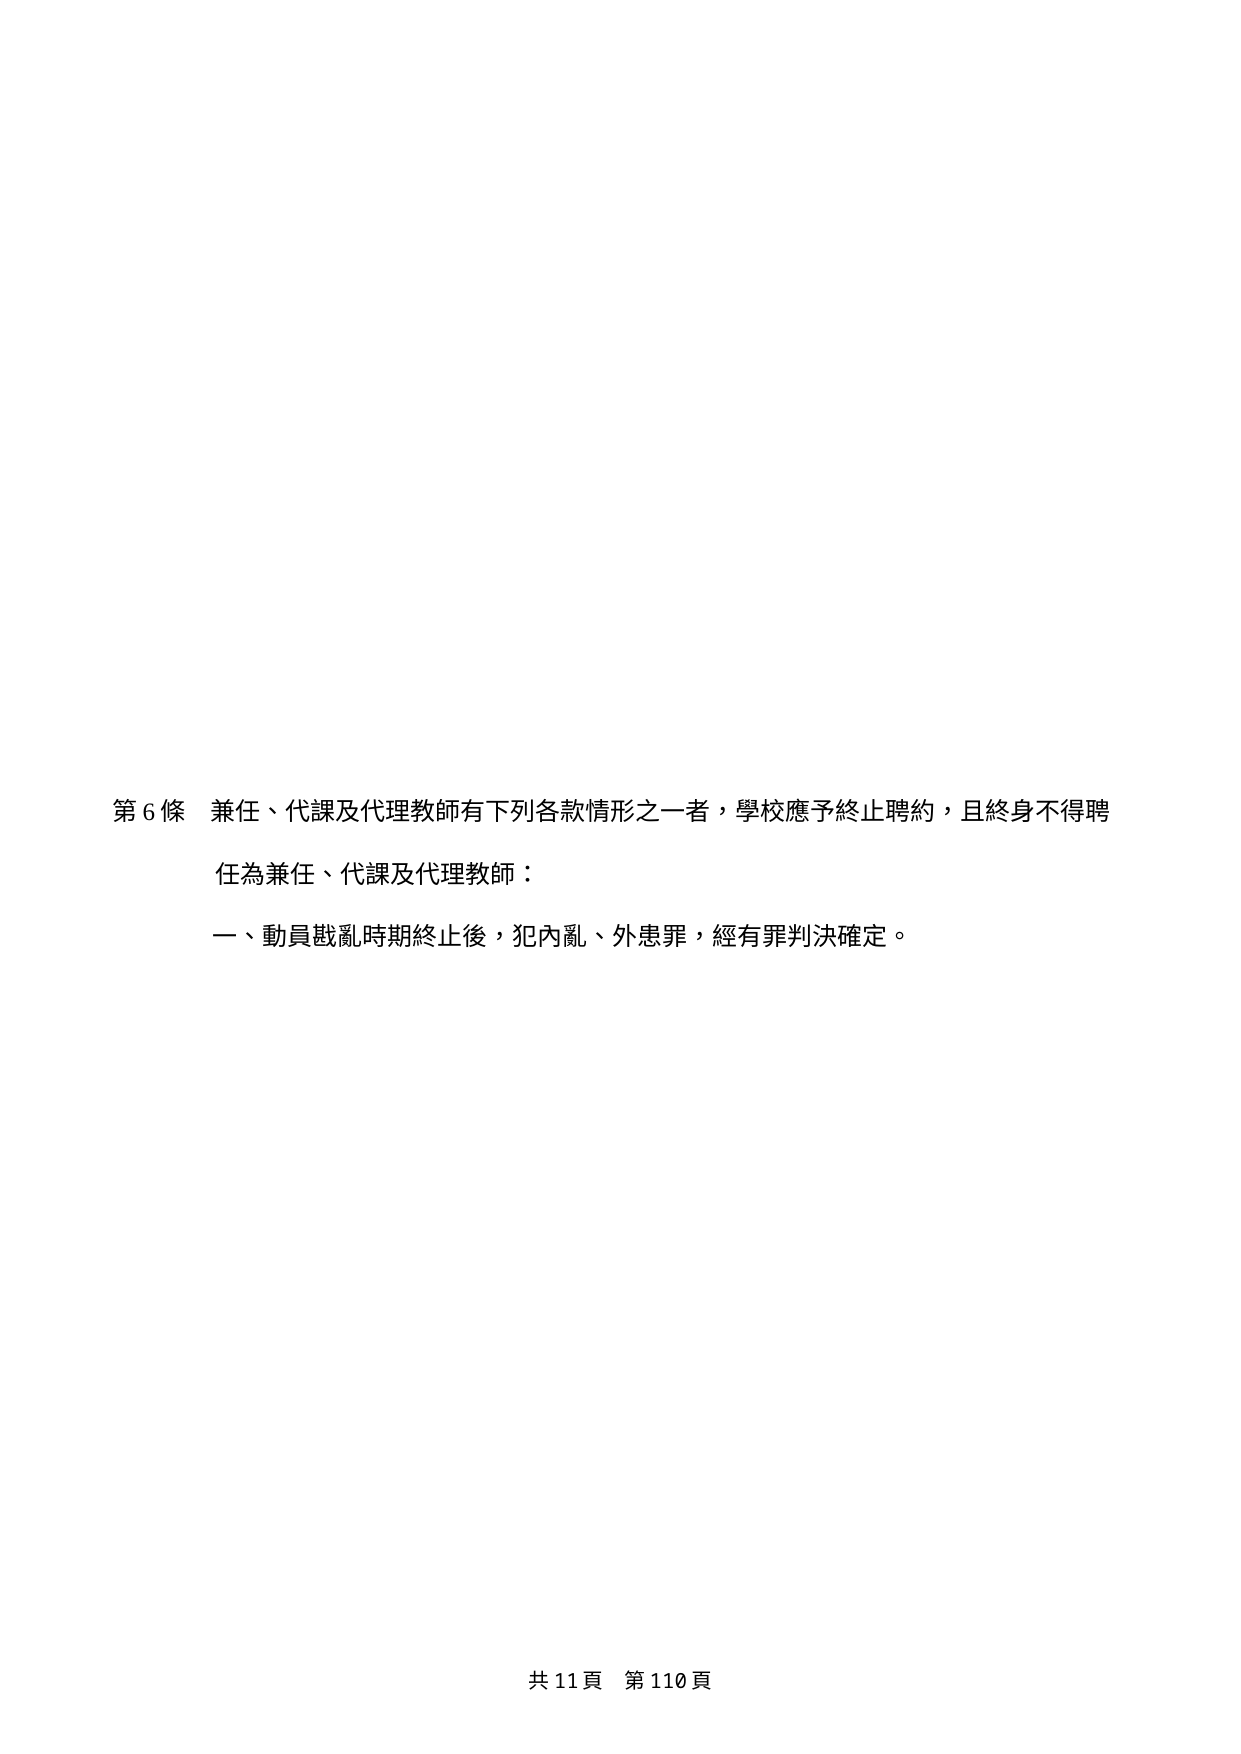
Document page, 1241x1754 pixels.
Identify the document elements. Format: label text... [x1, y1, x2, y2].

text 第6條 兼任、代課及代理教師有下列各款情形之一者，學校應予終止聘約，且終身不得聘任為兼任、代課及代理教師： [112, 768, 1128, 893]
text 一、動員戡亂時期終止後，犯內亂、外患罪，經有罪判決確定。 [212, 893, 1128, 956]
